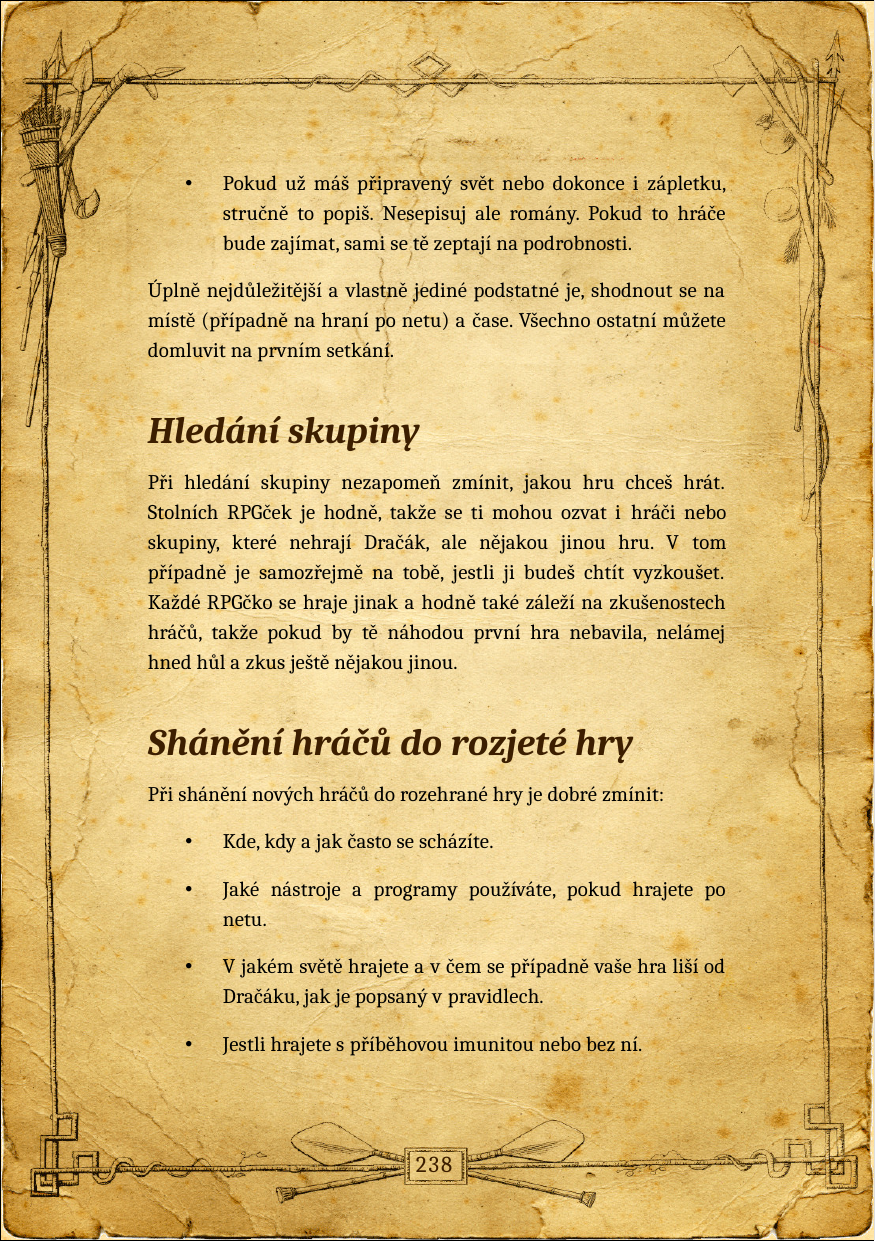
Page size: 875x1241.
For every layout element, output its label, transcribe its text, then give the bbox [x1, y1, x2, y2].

list V⁠ jakém světě hrajete a⁠ v⁠ čem se případně vaše hra liší od Dračáku, jak je popsaný v⁠ pravidlech. [185, 955, 726, 1009]
subtitle Shánění hráčů do rozjeté hry [148, 722, 726, 765]
list Jestli hrajete s⁠ příběhovou imunitou nebo bez ní. [185, 1033, 726, 1057]
subtitle Hledání skupiny [148, 410, 726, 453]
list Pokud už máš připravený svět nebo dokonce i⁠ zápletku, stručně to popiš. Nesepisuj ale romány. Pokud to hráče bude zajímat, sami se tě zeptají na podrobnosti. [185, 172, 726, 256]
list Jaké nástroje a⁠ programy používáte, pokud hrajete po netu. [185, 878, 726, 932]
picture [1, 1, 874, 1240]
text Při hledání skupiny nezapomeň zmínit, jakou hru chceš hrát. Stolních RPGček je hodně, takže se ti mohou ozvat i⁠ hráči nebo skupiny, které nehrají Dračák, ale nějakou jinou hru. V⁠ tom případně je samozřejmě na tobě, jestli ji budeš chtít vyzkoušet. Každé RPGčko se hraje jinak a⁠ hodně také záleží na zkušenostech hráčů, takže pokud by tě náhodou první hra nebavila, nelámej hned hůl a⁠ zkus ještě nějakou jinou. [148, 471, 726, 674]
text Úplně nejdůležitější a⁠ vlastně jediné podstatné je, shodnout se na místě (případně na hraní po netu) a⁠ čase. Všechno ostatní můžete domluvit na prvním setkání. [148, 279, 726, 363]
text Při shánění nových hráčů do rozehrané hry je dobré zmínit: [148, 782, 726, 806]
list Kde, kdy a⁠ jak často se scházíte. [185, 830, 726, 854]
